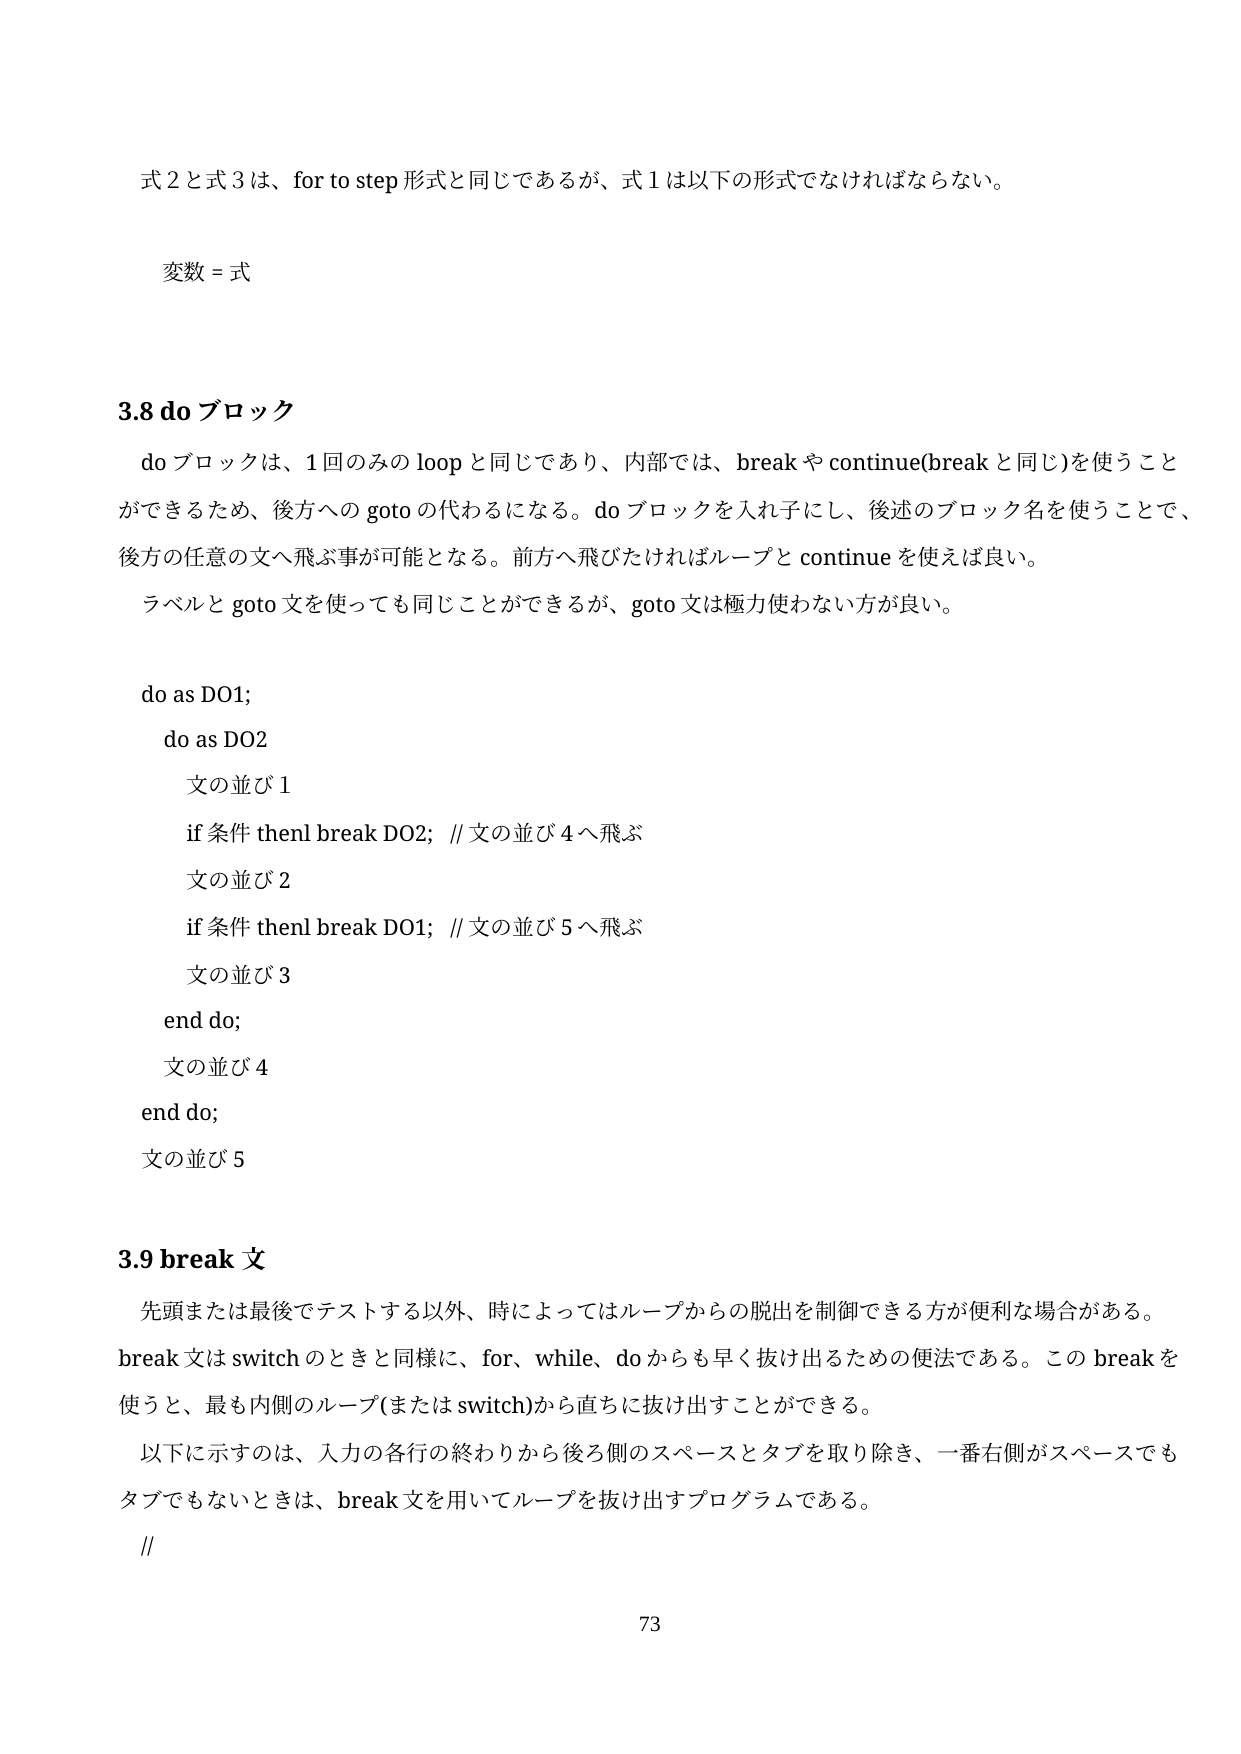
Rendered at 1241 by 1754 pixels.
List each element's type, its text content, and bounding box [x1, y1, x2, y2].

text 文の並び2 [118, 863, 1181, 895]
text break文はswitchのときと同様に、for、while、doからも早く抜け出るための便法である。このbreakを使うと、最も内側のループ(またはswitch)から直ちに抜け出すことができる。 [118, 1341, 1181, 1420]
text 先頭または最後でテストする以外、時によってはループからの脱出を制御できる方が便利な場合がある。 [118, 1294, 1181, 1326]
text 文の並び3 [118, 958, 1181, 989]
text doブロックは、1回のみのloopと同じであり、内部では、breakやcontinue(breakと同じ)を使うことができるため、後方へのgotoの代わるになる。doブロックを入れ子にし、後述のブロック名を使うことで、後方の任意の文へ飛ぶ事が可能となる。前方へ飛びたければループとcontinueを使えば良い。 [118, 446, 1181, 572]
text 変数 = 式 [118, 255, 1181, 286]
text if 条件 thenl break DO1; // 文の並び5へ飛ぶ [118, 911, 1181, 942]
text ラベルとgoto文を使っても同じことができるが、goto文は極力使わない方が良い。 [118, 587, 1181, 619]
text 式２と式３は、for to step形式と同じであるが、式１は以下の形式でなければならない。 [118, 163, 1181, 194]
text end do; [118, 1005, 1181, 1035]
text 3.8 doブロック [118, 391, 1181, 427]
text do as DO2 [118, 724, 1181, 754]
text 3.9 break 文 [118, 1240, 1181, 1276]
text // [118, 1530, 1181, 1560]
text 文の並び5 [118, 1142, 1181, 1173]
text do as DO1; [118, 679, 1181, 709]
text 以下に示すのは、入力の各行の終わりから後ろ側のスペースとタブを取り除き、一番右側がスペースでもタブでもないときは、break文を用いてループを抜け出すプログラムである。 [118, 1436, 1181, 1515]
text 文の並び１ [118, 769, 1181, 800]
text end do; [118, 1097, 1181, 1127]
text if 条件 thenl break DO2; // 文の並び4へ飛ぶ [118, 816, 1181, 847]
text 文の並び4 [118, 1050, 1181, 1081]
